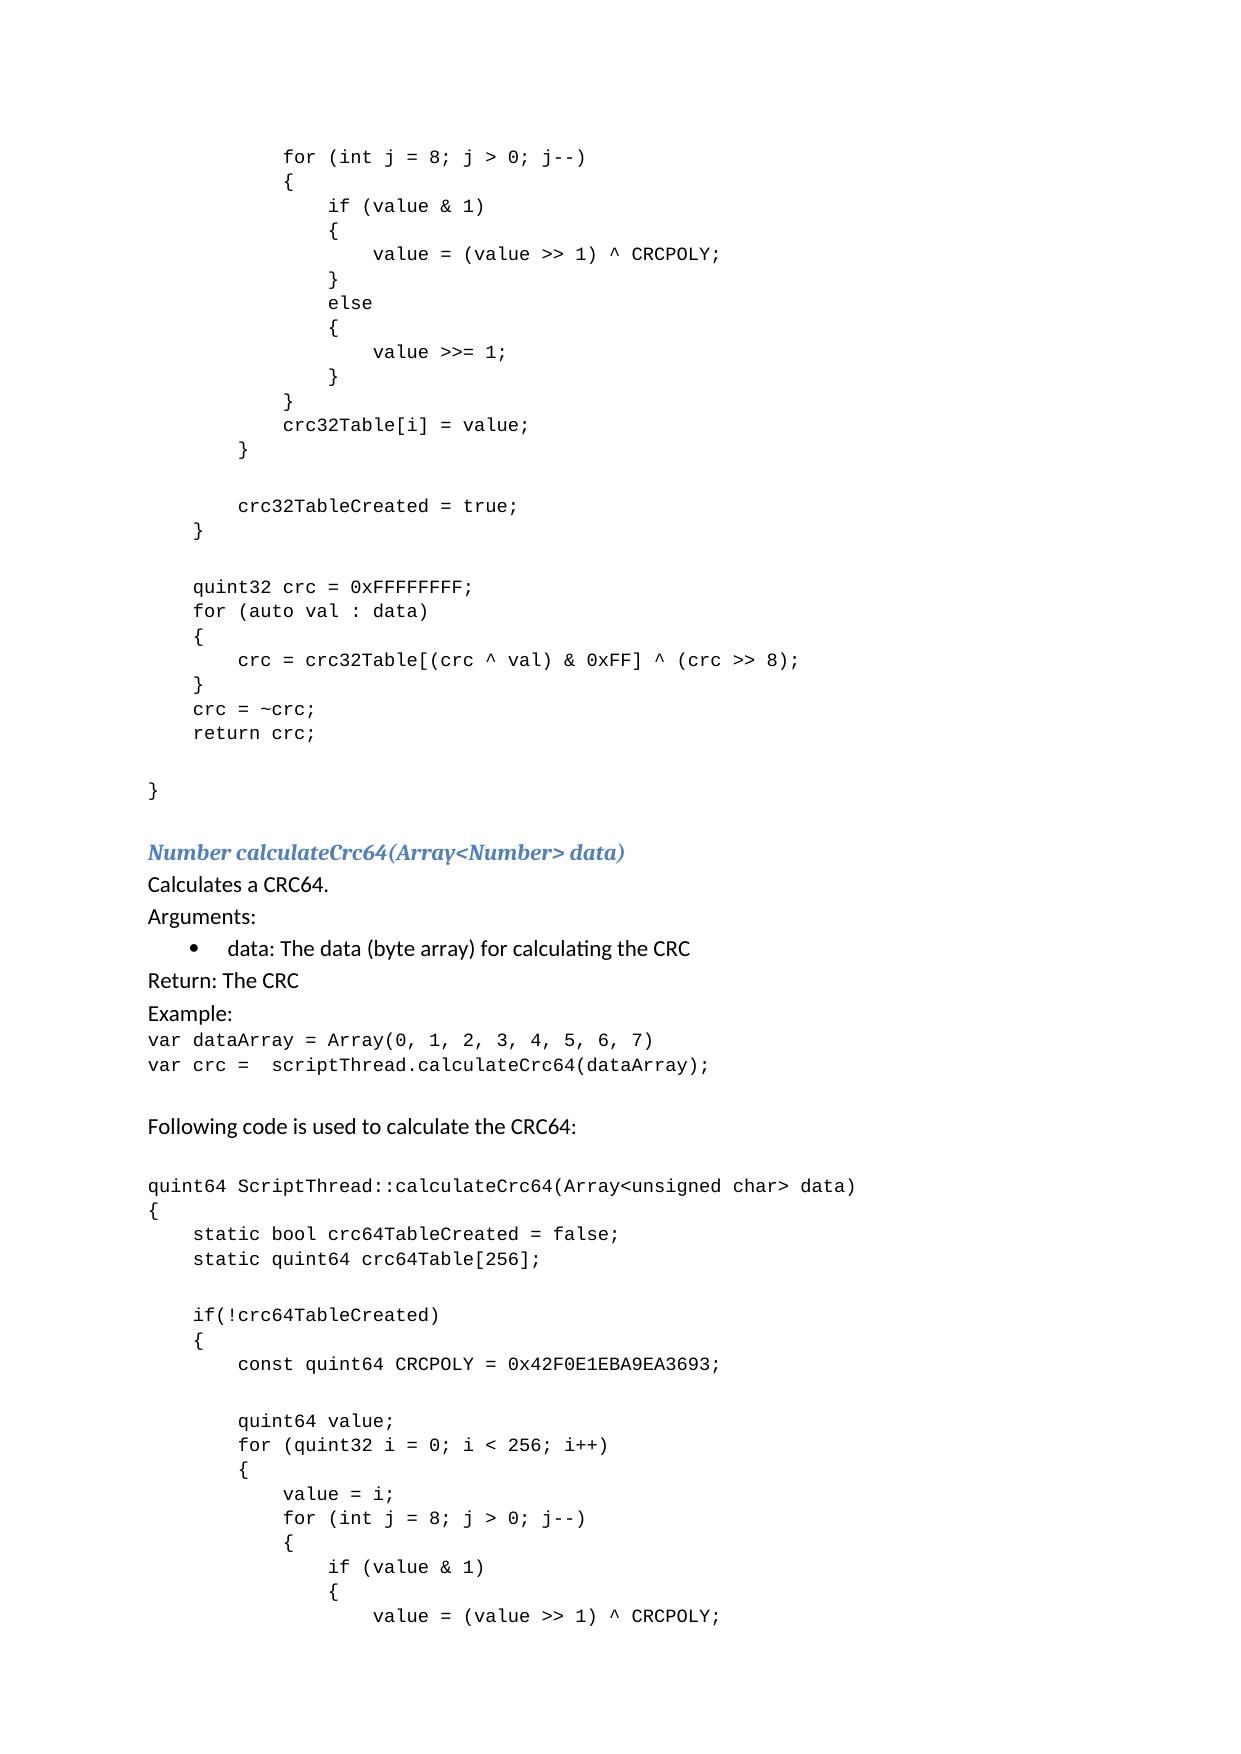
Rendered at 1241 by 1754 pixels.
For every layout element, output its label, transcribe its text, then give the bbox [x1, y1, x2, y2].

text quint64 value; [148, 1411, 1093, 1433]
text Calculates a CRC64. [148, 870, 1093, 898]
text crc32TableCreated = true; [148, 497, 1093, 518]
text value >>= 1; [148, 343, 1093, 364]
text { [148, 626, 1093, 648]
text var dataArray = Array(0, 1, 2, 3, 4, 5, 6, 7) [148, 1031, 1093, 1052]
subtitle Number calculateCrc64(Array<Number> data) [148, 840, 1093, 866]
text Return: The CRC [148, 967, 1093, 995]
text if (value & 1) [148, 196, 1093, 218]
text if(!crc64TableCreated) [148, 1306, 1093, 1327]
list data: The data (byte array) for calculating the CRC [190, 934, 1093, 962]
text } [148, 391, 1093, 413]
text value = (value >> 1) ^ CRCPOLY; [148, 245, 1093, 266]
text Arguments: [148, 902, 1093, 930]
text } [148, 780, 1093, 802]
text for (quint32 i = 0; i < 256; i++) [148, 1436, 1093, 1457]
text { [148, 1201, 1093, 1222]
text crc32Table[i] = value; [148, 416, 1093, 437]
text quint64 ScriptThread::calculateCrc64(Array<unsigned char> data) [148, 1176, 1093, 1198]
text { [148, 1533, 1093, 1554]
text quint32 crc = 0xFFFFFFFF; [148, 578, 1093, 599]
text crc = crc32Table[(crc ^ val) & 0xFF] ^ (crc >> 8); [148, 651, 1093, 672]
text var crc = scriptThread.calculateCrc64(dataArray); [148, 1055, 1093, 1077]
text { [148, 1330, 1093, 1352]
text } [148, 440, 1093, 461]
text value = (value >> 1) ^ CRCPOLY; [148, 1606, 1093, 1628]
text for (int j = 8; j > 0; j--) [148, 148, 1093, 169]
text crc = ~crc; [148, 699, 1093, 721]
text for (int j = 8; j > 0; j--) [148, 1509, 1093, 1530]
text { [148, 221, 1093, 242]
text value = i; [148, 1484, 1093, 1506]
text else [148, 294, 1093, 315]
text static quint64 crc64Table[256]; [148, 1249, 1093, 1271]
text return crc; [148, 724, 1093, 745]
text } [148, 367, 1093, 388]
text const quint64 CRCPOLY = 0x42F0E1EBA9EA3693; [148, 1355, 1093, 1376]
text { [148, 1582, 1093, 1603]
text } [148, 269, 1093, 291]
text static bool crc64TableCreated = false; [148, 1225, 1093, 1246]
text { [148, 318, 1093, 339]
text Example: [148, 999, 1093, 1027]
text if (value & 1) [148, 1558, 1093, 1579]
text } [148, 521, 1093, 542]
text { [148, 1460, 1093, 1481]
text } [148, 675, 1093, 696]
text { [148, 172, 1093, 193]
text for (auto val : data) [148, 602, 1093, 623]
text Following code is used to calculate the CRC64: [148, 1112, 1093, 1140]
